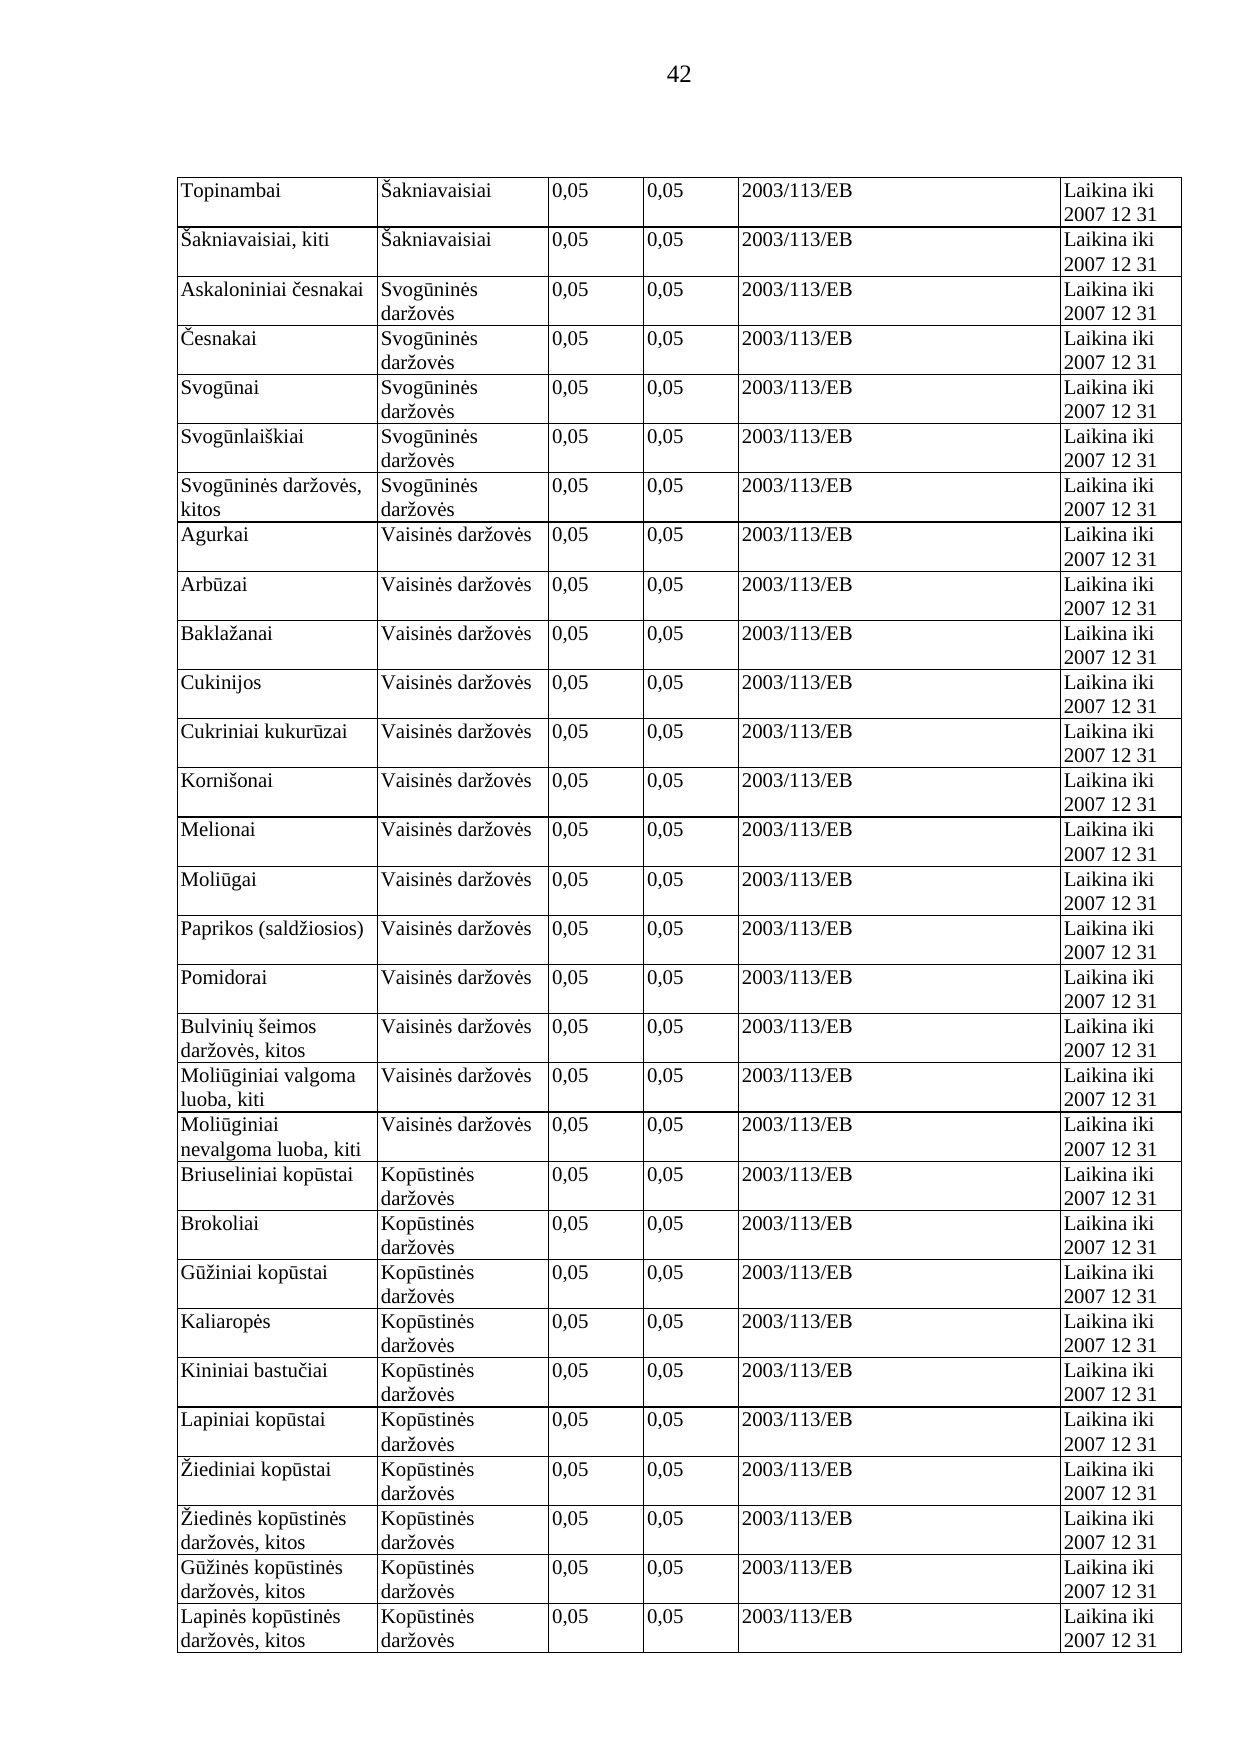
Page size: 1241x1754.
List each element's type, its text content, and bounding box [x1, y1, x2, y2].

table_cell Šakniavaisiai [378, 178, 548, 226]
table_cell Laikina iki 2007 12 31 [1061, 818, 1181, 866]
table_cell 0,05 [549, 228, 643, 276]
table_cell Moliūginiai valgoma luoba, kiti [178, 1063, 377, 1111]
table_cell 0,05 [644, 523, 738, 571]
table_cell Šakniavaisiai [378, 228, 548, 276]
table_cell Svogūninės daržovės [378, 326, 548, 374]
table_cell 2003/113/EB [739, 768, 1060, 816]
table_cell 0,05 [549, 1063, 643, 1111]
table_cell 2003/113/EB [739, 326, 1060, 374]
table_cell Kornišonai [178, 768, 377, 816]
table_cell 2003/113/EB [739, 228, 1060, 276]
table_cell Vaisinės daržovės [378, 1014, 548, 1062]
table_cell Vaisinės daržovės [378, 719, 548, 767]
table_cell 2003/113/EB [739, 1014, 1060, 1062]
table_cell 0,05 [644, 1408, 738, 1456]
table_cell 0,05 [644, 867, 738, 915]
table_cell Vaisinės daržovės [378, 1113, 548, 1161]
table_cell Kopūstinės daržovės [378, 1408, 548, 1456]
table_cell 0,05 [644, 1358, 738, 1406]
table_cell 0,05 [549, 670, 643, 718]
table_cell 0,05 [644, 719, 738, 767]
table_cell Melionai [178, 818, 377, 866]
table_cell Vaisinės daržovės [378, 523, 548, 571]
table_cell 0,05 [549, 1162, 643, 1210]
table_cell Kopūstinės daržovės [378, 1506, 548, 1554]
table_cell Laikina iki 2007 12 31 [1061, 375, 1181, 423]
table_cell 2003/113/EB [739, 965, 1060, 1013]
table_cell 0,05 [644, 228, 738, 276]
table_cell 2003/113/EB [739, 1113, 1060, 1161]
table_cell 2003/113/EB [739, 1211, 1060, 1259]
table_cell 0,05 [644, 768, 738, 816]
table_cell Laikina iki 2007 12 31 [1061, 1260, 1181, 1308]
table_cell Moliūgai [178, 867, 377, 915]
table_cell Laikina iki 2007 12 31 [1061, 572, 1181, 620]
table_cell Vaisinės daržovės [378, 670, 548, 718]
table_cell 0,05 [644, 326, 738, 374]
table_cell Laikina iki 2007 12 31 [1061, 1457, 1181, 1505]
table_cell 2003/113/EB [739, 424, 1060, 472]
table_cell 2003/113/EB [739, 473, 1060, 521]
table_cell Laikina iki 2007 12 31 [1061, 424, 1181, 472]
table_cell Laikina iki 2007 12 31 [1061, 326, 1181, 374]
table_cell Laikina iki 2007 12 31 [1061, 1162, 1181, 1210]
table_cell Kopūstinės daržovės [378, 1162, 548, 1210]
table_cell 0,05 [549, 1555, 643, 1603]
table_cell 2003/113/EB [739, 375, 1060, 423]
table_cell 0,05 [644, 1014, 738, 1062]
table_cell 0,05 [644, 670, 738, 718]
table_cell Cukriniai kukurūzai [178, 719, 377, 767]
table_cell 0,05 [549, 1506, 643, 1554]
table_cell Svogūnai [178, 375, 377, 423]
table_cell 0,05 [644, 424, 738, 472]
table_cell Svogūninės daržovės [378, 473, 548, 521]
table_cell 2003/113/EB [739, 1260, 1060, 1308]
table_cell 0,05 [549, 818, 643, 866]
table_cell 2003/113/EB [739, 178, 1060, 226]
table_cell 0,05 [549, 1014, 643, 1062]
table_cell Kopūstinės daržovės [378, 1457, 548, 1505]
table_cell 0,05 [644, 1604, 738, 1652]
table_cell 2003/113/EB [739, 1506, 1060, 1554]
table_cell 0,05 [549, 424, 643, 472]
table_cell Laikina iki 2007 12 31 [1061, 1555, 1181, 1603]
table_cell Arbūzai [178, 572, 377, 620]
table_cell 0,05 [549, 1358, 643, 1406]
table_cell Lapiniai kopūstai [178, 1408, 377, 1456]
table_cell Vaisinės daržovės [378, 1063, 548, 1111]
table_cell 0,05 [644, 277, 738, 325]
table_cell 0,05 [644, 178, 738, 226]
table_cell Laikina iki 2007 12 31 [1061, 670, 1181, 718]
table_cell Laikina iki 2007 12 31 [1061, 1113, 1181, 1161]
table_cell Vaisinės daržovės [378, 768, 548, 816]
table_cell Laikina iki 2007 12 31 [1061, 1014, 1181, 1062]
table_cell Paprikos (saldžiosios) [178, 916, 377, 964]
table_cell Laikina iki 2007 12 31 [1061, 1309, 1181, 1357]
table_cell Askaloniniai česnakai [178, 277, 377, 325]
table_cell 0,05 [644, 375, 738, 423]
table_cell 0,05 [549, 1309, 643, 1357]
table_cell Svogūninės daržovės [378, 375, 548, 423]
table_cell Laikina iki 2007 12 31 [1061, 1408, 1181, 1456]
table_cell Laikina iki 2007 12 31 [1061, 228, 1181, 276]
table_cell 0,05 [644, 1555, 738, 1603]
table_cell 0,05 [644, 1162, 738, 1210]
table_cell 2003/113/EB [739, 1555, 1060, 1603]
table_cell Kininiai bastučiai [178, 1358, 377, 1406]
table_cell 2003/113/EB [739, 277, 1060, 325]
table_cell 2003/113/EB [739, 621, 1060, 669]
table_cell 2003/113/EB [739, 1358, 1060, 1406]
table_cell 2003/113/EB [739, 670, 1060, 718]
table_cell 0,05 [549, 867, 643, 915]
table_cell Laikina iki 2007 12 31 [1061, 178, 1181, 226]
table_cell 0,05 [549, 1211, 643, 1259]
table_cell 0,05 [549, 719, 643, 767]
table_cell Vaisinės daržovės [378, 818, 548, 866]
table_cell Brokoliai [178, 1211, 377, 1259]
table_cell Gūžinės kopūstinės daržovės, kitos [178, 1555, 377, 1603]
table_cell Šakniavaisiai, kiti [178, 228, 377, 276]
table_cell Laikina iki 2007 12 31 [1061, 621, 1181, 669]
table_cell Vaisinės daržovės [378, 621, 548, 669]
table_cell 0,05 [549, 1604, 643, 1652]
table_cell Svogūninės daržovės, kitos [178, 473, 377, 521]
table_cell Laikina iki 2007 12 31 [1061, 916, 1181, 964]
table_cell Lapinės kopūstinės daržovės, kitos [178, 1604, 377, 1652]
table_cell 0,05 [644, 965, 738, 1013]
table_cell Laikina iki 2007 12 31 [1061, 523, 1181, 571]
table_cell 2003/113/EB [739, 719, 1060, 767]
table_cell 0,05 [644, 1506, 738, 1554]
table_cell 0,05 [644, 1211, 738, 1259]
table_cell Laikina iki 2007 12 31 [1061, 867, 1181, 915]
table_cell Česnakai [178, 326, 377, 374]
table_cell 0,05 [644, 818, 738, 866]
table_cell 2003/113/EB [739, 1162, 1060, 1210]
table_cell Laikina iki 2007 12 31 [1061, 277, 1181, 325]
table_cell 0,05 [549, 326, 643, 374]
table_cell 0,05 [644, 1309, 738, 1357]
table_cell 0,05 [549, 277, 643, 325]
table_cell Laikina iki 2007 12 31 [1061, 1604, 1181, 1652]
table_cell 2003/113/EB [739, 523, 1060, 571]
table_cell Vaisinės daržovės [378, 572, 548, 620]
table_cell 0,05 [549, 1113, 643, 1161]
table_cell Laikina iki 2007 12 31 [1061, 719, 1181, 767]
table_cell Laikina iki 2007 12 31 [1061, 965, 1181, 1013]
table_cell 0,05 [549, 1408, 643, 1456]
table_cell 0,05 [549, 965, 643, 1013]
table_cell 0,05 [644, 1457, 738, 1505]
table_cell 2003/113/EB [739, 1604, 1060, 1652]
table_cell Kopūstinės daržovės [378, 1555, 548, 1603]
table_cell Baklažanai [178, 621, 377, 669]
table_cell Laikina iki 2007 12 31 [1061, 1211, 1181, 1259]
table_cell Kopūstinės daržovės [378, 1358, 548, 1406]
table_cell 2003/113/EB [739, 1408, 1060, 1456]
table_cell Žiediniai kopūstai [178, 1457, 377, 1505]
table_cell 0,05 [644, 1260, 738, 1308]
table_cell Laikina iki 2007 12 31 [1061, 1506, 1181, 1554]
table_cell Svogūnlaiškiai [178, 424, 377, 472]
table_cell 2003/113/EB [739, 1063, 1060, 1111]
table_cell 0,05 [644, 572, 738, 620]
table_cell Laikina iki 2007 12 31 [1061, 473, 1181, 521]
table_cell Kopūstinės daržovės [378, 1309, 548, 1357]
table_cell Vaisinės daržovės [378, 965, 548, 1013]
table_cell 2003/113/EB [739, 572, 1060, 620]
table_cell 0,05 [549, 473, 643, 521]
table_cell Kopūstinės daržovės [378, 1260, 548, 1308]
table_cell Laikina iki 2007 12 31 [1061, 768, 1181, 816]
table_cell 0,05 [549, 523, 643, 571]
table_cell Kopūstinės daržovės [378, 1604, 548, 1652]
table_cell 0,05 [549, 916, 643, 964]
table_cell 0,05 [644, 1063, 738, 1111]
table_cell Vaisinės daržovės [378, 867, 548, 915]
table_cell 0,05 [644, 621, 738, 669]
table_cell Laikina iki 2007 12 31 [1061, 1063, 1181, 1111]
table_cell 2003/113/EB [739, 916, 1060, 964]
table_cell Svogūninės daržovės [378, 424, 548, 472]
table_cell Laikina iki 2007 12 31 [1061, 1358, 1181, 1406]
table_cell Bulvinių šeimos daržovės, kitos [178, 1014, 377, 1062]
table_cell Topinambai [178, 178, 377, 226]
table_cell 2003/113/EB [739, 1457, 1060, 1505]
table_cell 2003/113/EB [739, 867, 1060, 915]
table_cell 0,05 [549, 1260, 643, 1308]
table_cell 0,05 [549, 178, 643, 226]
table_cell 2003/113/EB [739, 1309, 1060, 1357]
table_cell 0,05 [644, 1113, 738, 1161]
table_cell 0,05 [549, 1457, 643, 1505]
table_cell Agurkai [178, 523, 377, 571]
table_cell Gūžiniai kopūstai [178, 1260, 377, 1308]
table_cell 0,05 [644, 916, 738, 964]
table_cell Kopūstinės daržovės [378, 1211, 548, 1259]
table_cell 0,05 [549, 375, 643, 423]
table_cell Žiedinės kopūstinės daržovės, kitos [178, 1506, 377, 1554]
table_cell Vaisinės daržovės [378, 916, 548, 964]
table_cell 2003/113/EB [739, 818, 1060, 866]
table_cell Pomidorai [178, 965, 377, 1013]
table_cell 0,05 [549, 768, 643, 816]
table_cell 0,05 [549, 572, 643, 620]
table_cell Moliūginiai nevalgoma luoba, kiti [178, 1113, 377, 1161]
table_cell Svogūninės daržovės [378, 277, 548, 325]
table_cell Kaliaropės [178, 1309, 377, 1357]
table_cell Briuseliniai kopūstai [178, 1162, 377, 1210]
table_cell 0,05 [644, 473, 738, 521]
table_cell 0,05 [549, 621, 643, 669]
table_cell Cukinijos [178, 670, 377, 718]
